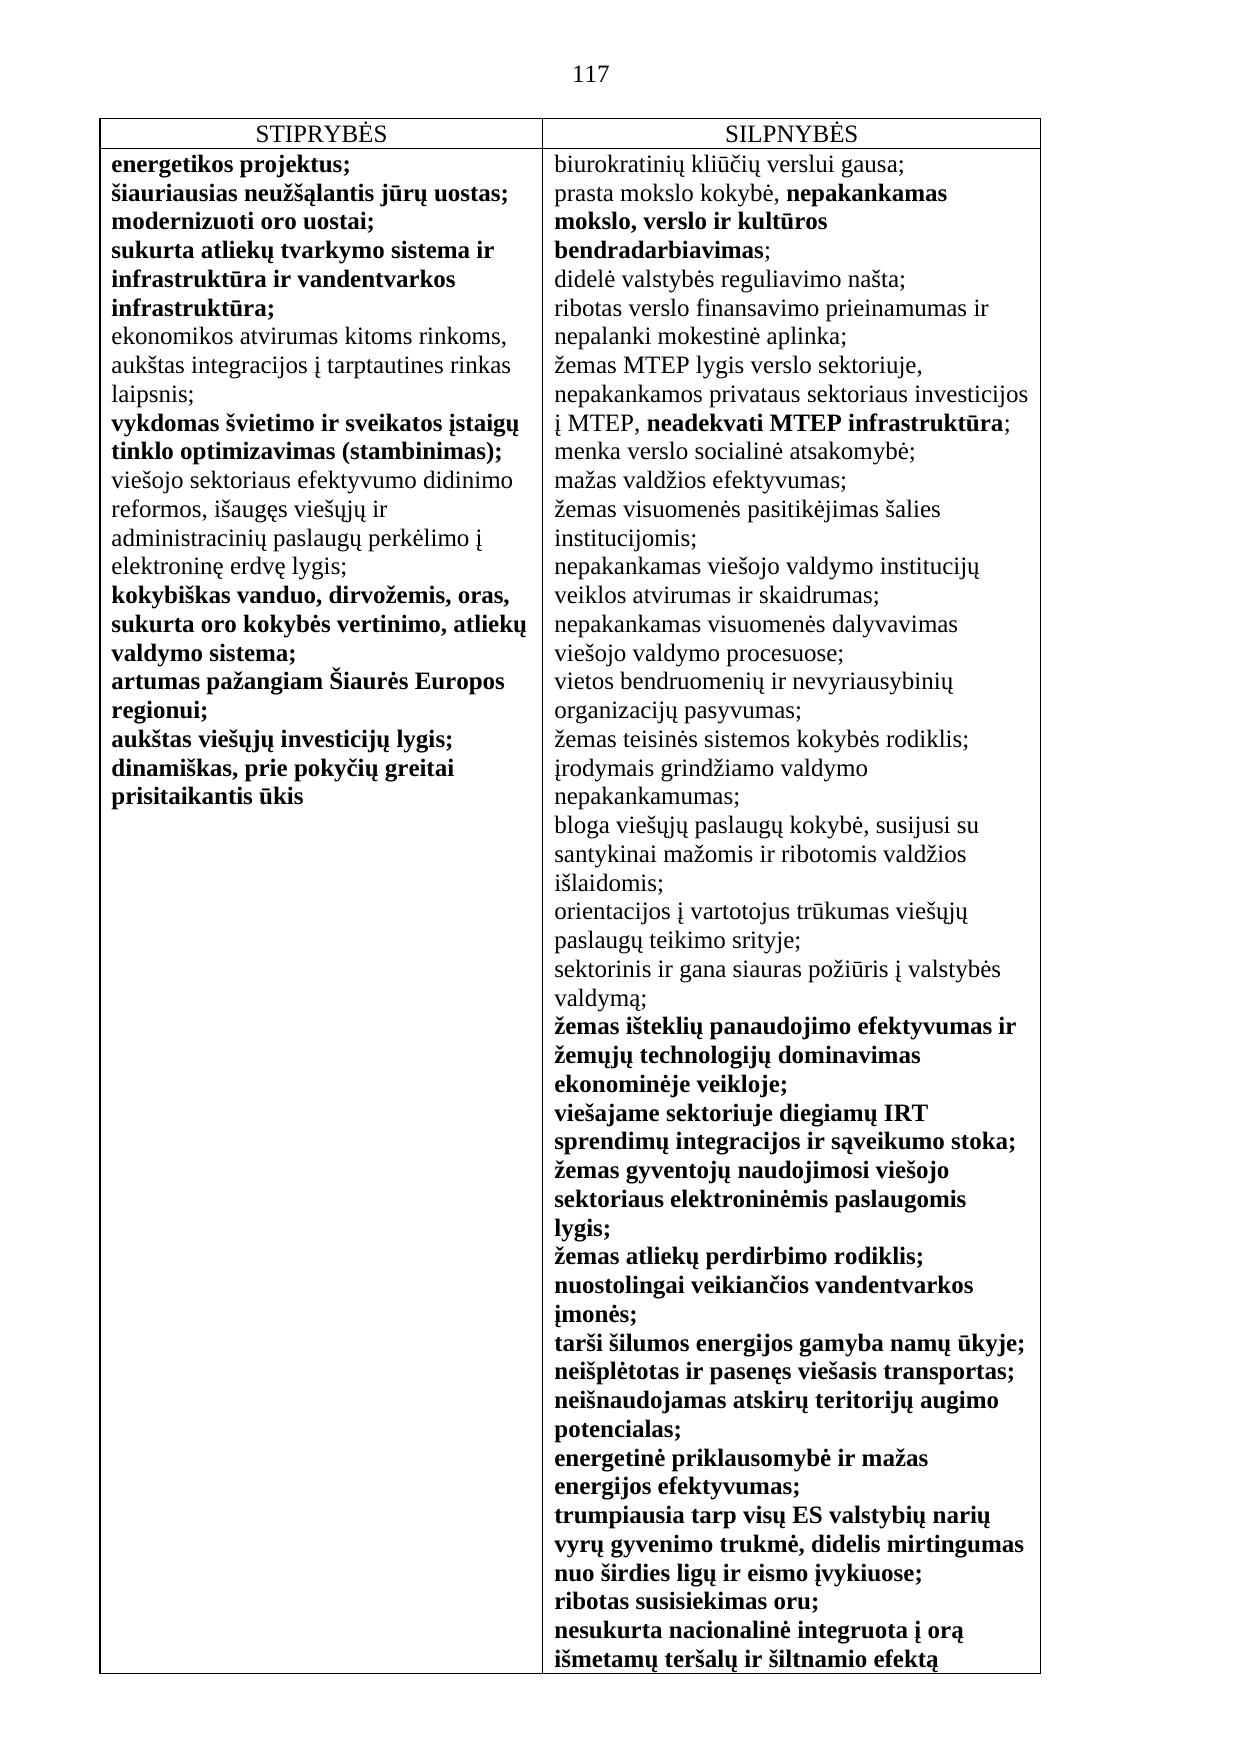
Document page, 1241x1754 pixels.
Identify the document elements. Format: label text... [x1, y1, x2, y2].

table_header SILPNYBĖS [543, 119, 1040, 148]
table_cell energetikos projektus; šiauriausias neužšąlantis jūrų uostas; modernizuoti oro uostai; sukurta atliekų tvarkymo sistema ir infrastruktūra ir vandentvarkos infrastruktūra; ekonomikos atvirumas kitoms rinkoms, aukštas integracijos į tarptautines rinkas laipsnis; vykdomas švietimo ir sveikatos įstaigų tinklo optimizavimas (stambinimas); viešojo sektoriaus efektyvumo didinimo reformos, išaugęs viešųjų ir administracinių paslaugų perkėlimo į elektroninę erdvę lygis; kokybiškas vanduo, dirvožemis, oras, sukurta oro kokybės vertinimo, atliekų valdymo sistema; artumas pažangiam Šiaurės Europos regionui; aukštas viešųjų investicijų lygis; dinamiškas, prie pokyčių greitai prisitaikantis ūkis [101, 149, 542, 1673]
table_cell biurokratinių kliūčių verslui gausa; prasta mokslo kokybė, nepakankamas mokslo, verslo ir kultūros bendradarbiavimas; didelė valstybės reguliavimo našta; ribotas verslo finansavimo prieinamumas ir nepalanki mokestinė aplinka; žemas MTEP lygis verslo sektoriuje, nepakankamos privataus sektoriaus investicijos į MTEP, neadekvati MTEP infrastruktūra; menka verslo socialinė atsakomybė; mažas valdžios efektyvumas; žemas visuomenės pasitikėjimas šalies institucijomis; nepakankamas viešojo valdymo institucijų veiklos atvirumas ir skaidrumas; nepakankamas visuomenės dalyvavimas viešojo valdymo procesuose; vietos bendruomenių ir nevyriausybinių organizacijų pasyvumas; žemas teisinės sistemos kokybės rodiklis; įrodymais grindžiamo valdymo nepakankamumas; bloga viešųjų paslaugų kokybė, susijusi su santykinai mažomis ir ribotomis valdžios išlaidomis; orientacijos į vartotojus trūkumas viešųjų paslaugų teikimo srityje; sektorinis ir gana siauras požiūris į valstybės valdymą; žemas išteklių panaudojimo efektyvumas ir žemųjų technologijų dominavimas ekonominėje veikloje; viešajame sektoriuje diegiamų IRT sprendimų integracijos ir sąveikumo stoka; žemas gyventojų naudojimosi viešojo sektoriaus elektroninėmis paslaugomis lygis; žemas atliekų perdirbimo rodiklis; nuostolingai veikiančios vandentvarkos įmonės; tarši šilumos energijos gamyba namų ūkyje; neišplėtotas ir pasenęs viešasis transportas; neišnaudojamas atskirų teritorijų augimo potencialas; energetinė priklausomybė ir mažas energijos efektyvumas; trumpiausia tarp visų ES valstybių narių vyrų gyvenimo trukmė, didelis mirtingumas nuo širdies ligų ir eismo įvykiuose; ribotas susisiekimas oru; nesukurta nacionalinė integruota į orą išmetamų teršalų ir šiltnamio efektą [543, 149, 1040, 1673]
table_header STIPRYBĖS [101, 119, 542, 148]
